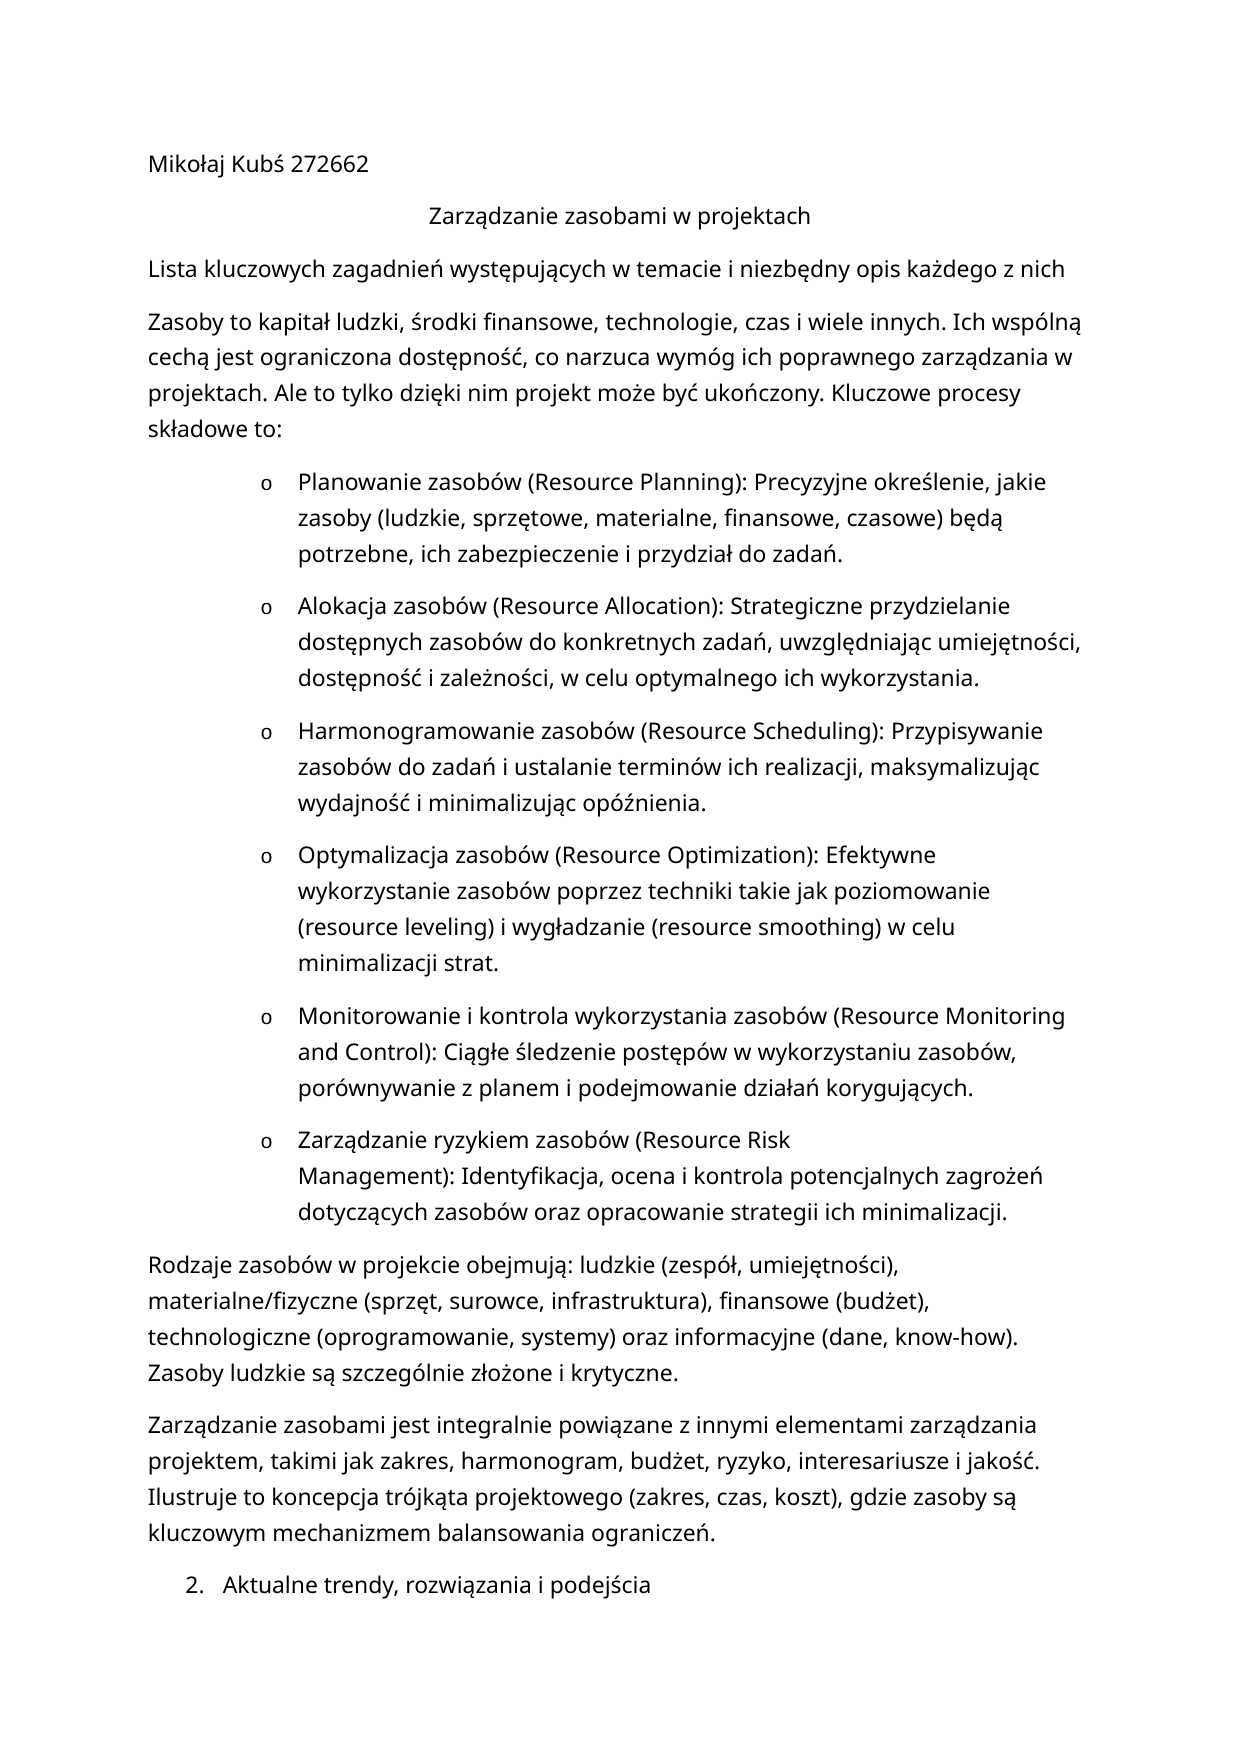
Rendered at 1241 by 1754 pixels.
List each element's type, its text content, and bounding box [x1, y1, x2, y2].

list Planowanie zasobów (Resource Planning): Precyzyjne określenie, jakie zasoby (ludzkie, sprzętowe, materialne, finansowe, czasowe) będą potrzebne, ich zabezpieczenie i przydział do zadań. [260, 466, 1093, 569]
list Zarządzanie ryzykiem zasobów (Resource Risk Management): Identyfikacja, ocena i kontrola potencjalnych zagrożeń dotyczących zasobów oraz opracowanie strategii ich minimalizacji. [260, 1124, 1093, 1227]
text Zarządzanie zasobami w projektach [148, 200, 1093, 231]
list Monitorowanie i kontrola wykorzystania zasobów (Resource Monitoring and Control): Ciągłe śledzenie postępów w wykorzystaniu zasobów, porównywanie z planem i podejmowanie działań korygujących. [260, 1000, 1093, 1103]
list Alokacja zasobów (Resource Allocation): Strategiczne przydzielanie dostępnych zasobów do konkretnych zadań, uwzględniając umiejętności, dostępność i zależności, w celu optymalnego ich wykorzystania. [260, 590, 1093, 693]
list Aktualne trendy, rozwiązania i podejścia [185, 1569, 1093, 1601]
text Mikołaj Kubś 272662 [148, 148, 1093, 179]
list Harmonogramowanie zasobów (Resource Scheduling): Przypisywanie zasobów do zadań i ustalanie terminów ich realizacji, maksymalizując wydajność i minimalizując opóźnienia. [260, 715, 1093, 818]
text Lista kluczowych zagadnień występujących w temacie i niezbędny opis każdego z nich [148, 253, 1093, 284]
text Rodzaje zasobów w projekcie obejmują: ludzkie (zespół, umiejętności), materialne/fizyczne (sprzęt, surowce, infrastruktura), finansowe (budżet), technologiczne (oprogramowanie, systemy) oraz informacyjne (dane, know-how). Zasoby ludzkie są szczególnie złożone i krytyczne. [148, 1249, 1093, 1388]
text Zarządzanie zasobami jest integralnie powiązane z innymi elementami zarządzania projektem, takimi jak zakres, harmonogram, budżet, ryzyko, interesariusze i jakość. Ilustruje to koncepcja trójkąta projektowego (zakres, czas, koszt), gdzie zasoby są kluczowym mechanizmem balansowania ograniczeń. [148, 1409, 1093, 1548]
text Zasoby to kapitał ludzki, środki finansowe, technologie, czas i wiele innych. Ich wspólną cechą jest ograniczona dostępność, co narzuca wymóg ich poprawnego zarządzania w projektach. Ale to tylko dzięki nim projekt może być ukończony. Kluczowe procesy składowe to: [148, 305, 1093, 444]
list Optymalizacja zasobów (Resource Optimization): Efektywne wykorzystanie zasobów poprzez techniki takie jak poziomowanie (resource leveling) i wygładzanie (resource smoothing) w celu minimalizacji strat. [260, 839, 1093, 978]
